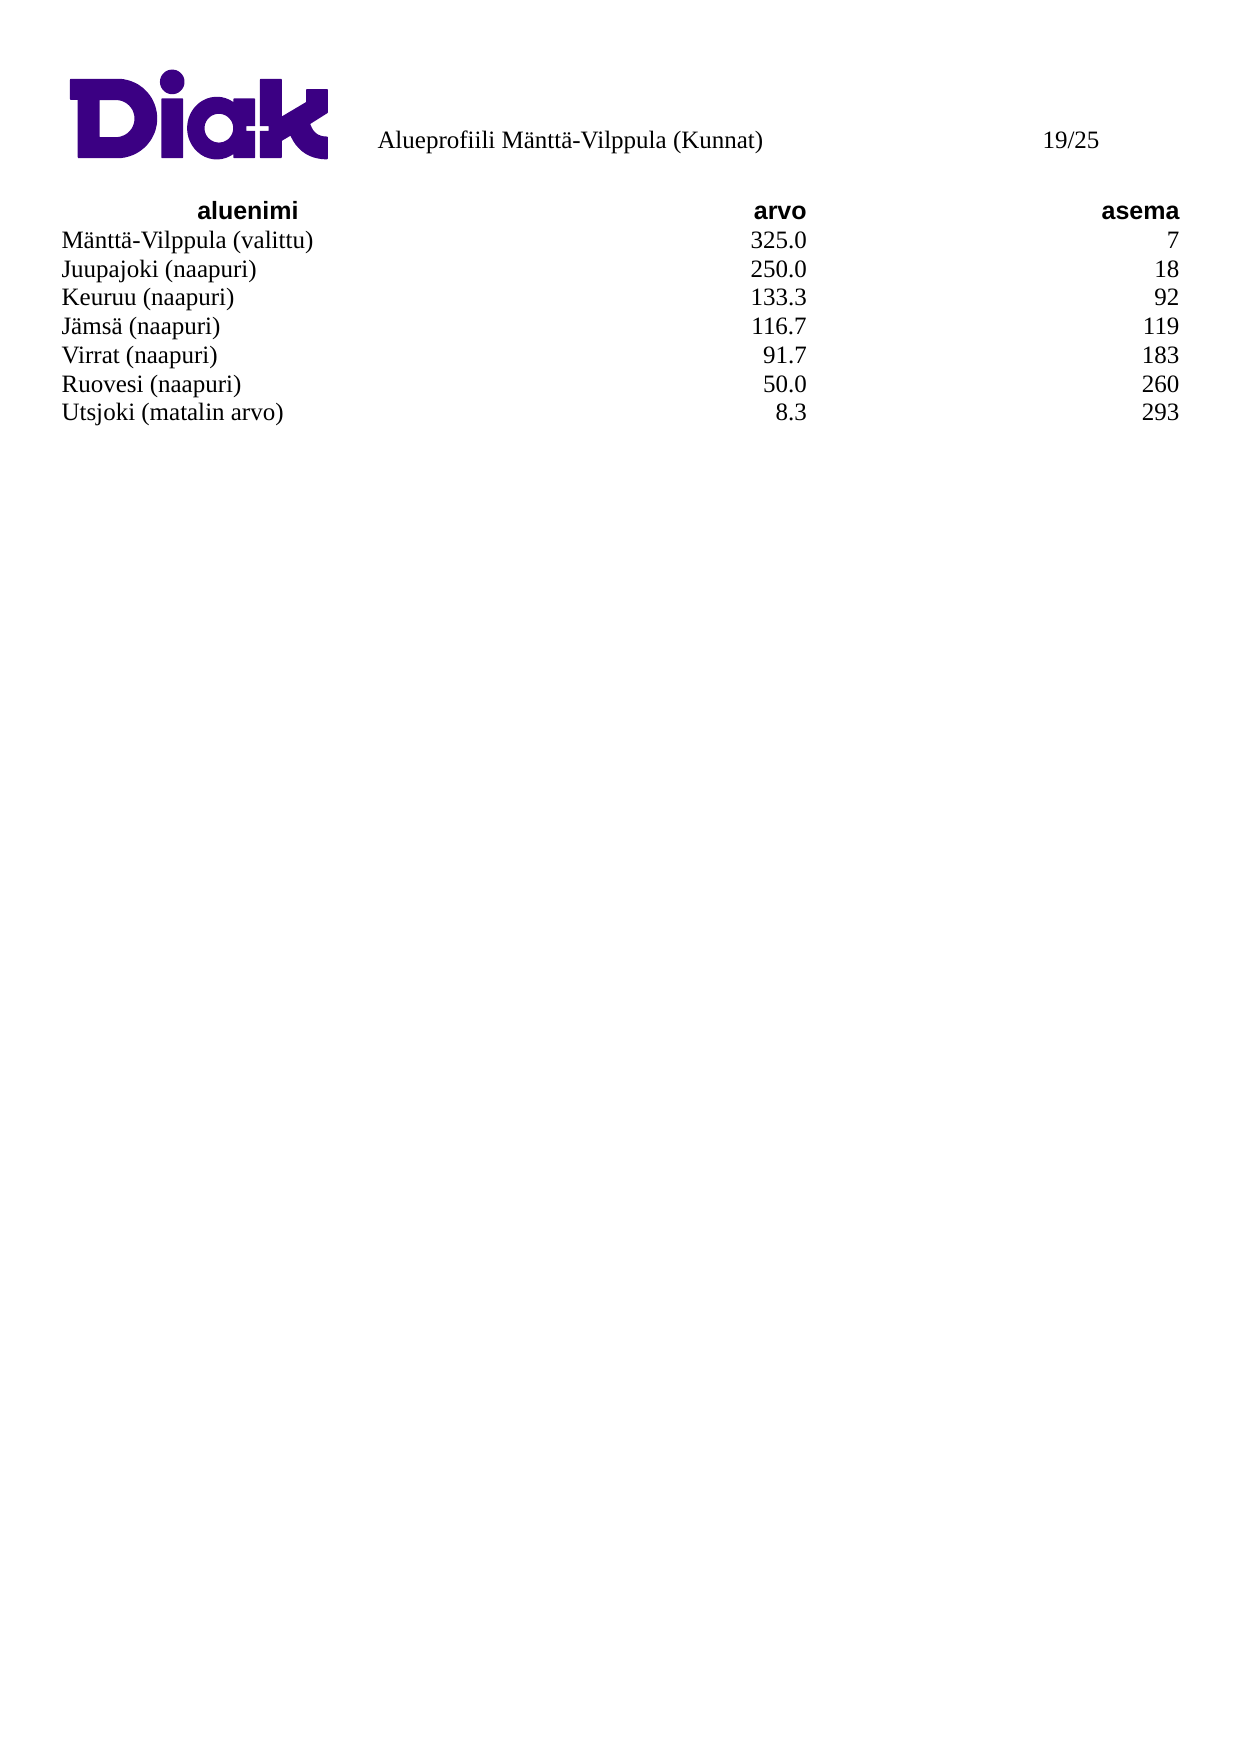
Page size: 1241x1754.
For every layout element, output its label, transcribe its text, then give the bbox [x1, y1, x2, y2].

table_cell 183 [806, 340, 1179, 369]
table_cell 116.7 [434, 311, 806, 340]
table_cell Jämsä (naapuri) [61, 311, 434, 340]
table_cell 260 [806, 369, 1179, 397]
table_cell 92 [806, 283, 1179, 311]
table_cell 7 [806, 225, 1179, 254]
table_cell 8.3 [434, 398, 806, 426]
table_header arvo [434, 196, 806, 225]
table_header asema [806, 196, 1179, 225]
table_cell 18 [806, 254, 1179, 282]
table_cell Mänttä-Vilppula (valittu) [61, 225, 434, 254]
table_cell 50.0 [434, 369, 806, 397]
table_cell 133.3 [434, 283, 806, 311]
table_cell Virrat (naapuri) [61, 340, 434, 369]
table_cell 293 [806, 398, 1179, 426]
table_cell 91.7 [434, 340, 806, 369]
table_cell 250.0 [434, 254, 806, 282]
table_header aluenimi [61, 196, 434, 225]
table_cell Keuruu (naapuri) [61, 283, 434, 311]
table_cell Ruovesi (naapuri) [61, 369, 434, 397]
table_cell Juupajoki (naapuri) [61, 254, 434, 282]
table_cell 325.0 [434, 225, 806, 254]
table_cell 119 [806, 311, 1179, 340]
table_cell Utsjoki (matalin arvo) [61, 398, 434, 426]
